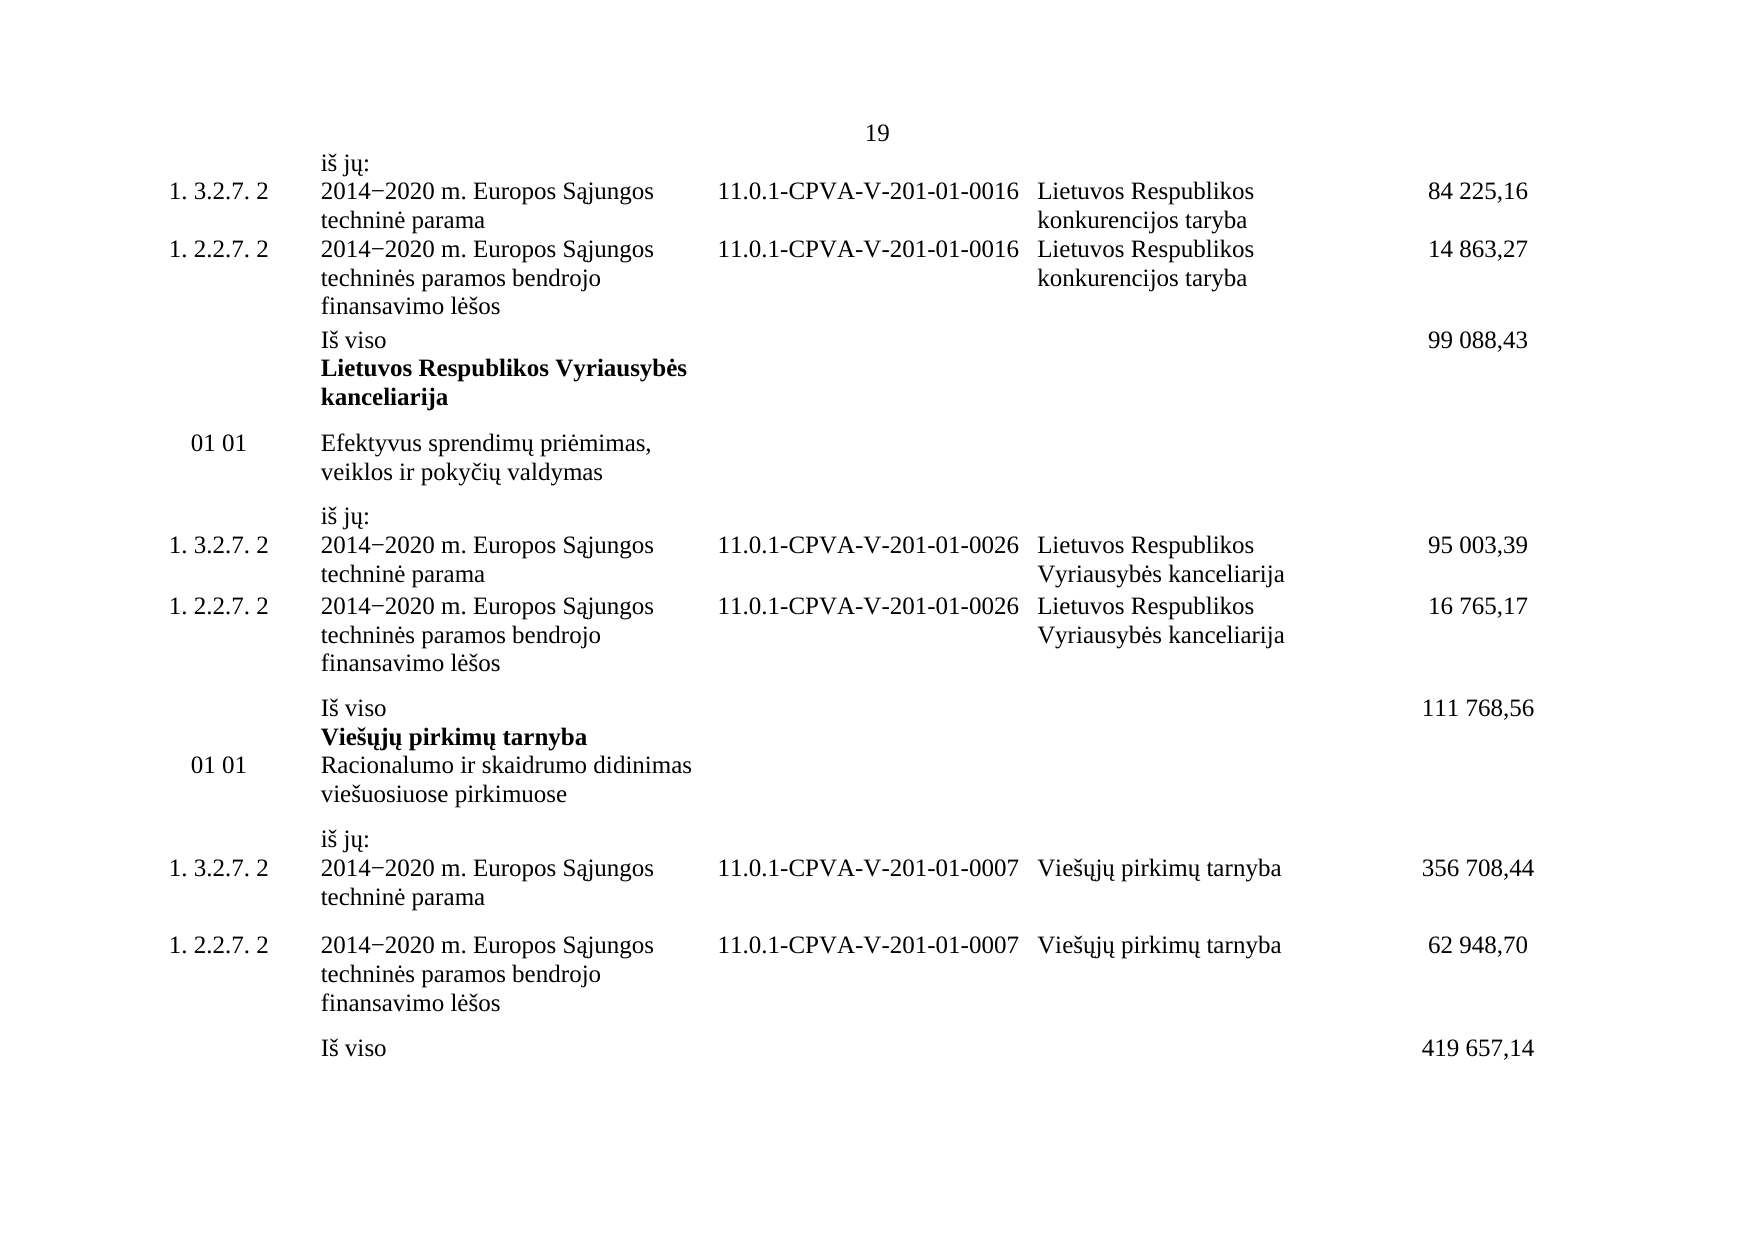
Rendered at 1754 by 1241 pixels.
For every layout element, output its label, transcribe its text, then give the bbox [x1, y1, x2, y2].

table_cell 11.0.1-CPVA-V-201-01-0016 [701, 234, 1036, 325]
table_cell Efektyvus sprendimų priėmimas, veiklos ir pokyčių valdymas [319, 428, 701, 501]
table_cell [701, 722, 1036, 751]
table_cell Lietuvos Respublikos konkurencijos taryba [1036, 176, 1341, 234]
table_cell Iš viso [319, 325, 701, 353]
table_cell 2014−2020 m. Europos Sąjungos techninės paramos bendrojo finansavimo lėšos [319, 930, 701, 1033]
table_cell [1341, 722, 1615, 751]
table_cell 01 01 [118, 751, 319, 824]
table_cell Viešųjų pirkimų tarnyba [1036, 930, 1341, 1033]
table_cell [1036, 1033, 1341, 1077]
table_cell [701, 824, 1036, 853]
table_cell 11.0.1-CPVA-V-201-01-0007 [701, 930, 1036, 1033]
table_cell 84 225,16 [1341, 176, 1615, 234]
table_cell 419 657,14 [1341, 1033, 1615, 1077]
table_cell 99 088,43 [1341, 325, 1615, 353]
table_cell 1. 2.2.7. 2 [118, 234, 319, 325]
table_cell [701, 693, 1036, 722]
table_cell 356 708,44 [1341, 853, 1615, 930]
table_cell iš jų: [319, 824, 701, 853]
table_cell [1036, 428, 1341, 501]
table_cell [1341, 148, 1615, 176]
table_cell 01 01 [118, 428, 319, 501]
table_cell Lietuvos Respublikos Vyriausybės kanceliarija [1036, 530, 1341, 591]
table_cell 2014−2020 m. Europos Sąjungos techninės paramos bendrojo finansavimo lėšos [319, 591, 701, 693]
table_cell 2014−2020 m. Europos Sąjungos techninė parama [319, 176, 701, 234]
table_cell Viešųjų pirkimų tarnyba [1036, 853, 1341, 930]
table_cell [1341, 428, 1615, 501]
table_cell [118, 722, 319, 751]
table_cell 11.0.1-CPVA-V-201-01-0016 [701, 176, 1036, 234]
table_cell [118, 501, 319, 530]
table_cell [118, 693, 319, 722]
table_cell Iš viso [319, 693, 701, 722]
table_cell Viešųjų pirkimų tarnyba [319, 722, 701, 751]
table_cell Racionalumo ir skaidrumo didinimas viešuosiuose pirkimuose [319, 751, 701, 824]
table_cell 1. 3.2.7. 2 [118, 176, 319, 234]
table_cell [701, 428, 1036, 501]
table_cell 1. 2.2.7. 2 [118, 930, 319, 1033]
table_cell 62 948,70 [1341, 930, 1615, 1033]
table_cell [1036, 501, 1341, 530]
table_cell [1036, 751, 1341, 824]
table_cell 95 003,39 [1341, 530, 1615, 591]
table_cell 2014−2020 m. Europos Sąjungos techninės paramos bendrojo finansavimo lėšos [319, 234, 701, 325]
table_cell [1341, 501, 1615, 530]
table_cell [118, 325, 319, 353]
table_cell 11.0.1-CPVA-V-201-01-0026 [701, 530, 1036, 591]
table_cell 16 765,17 [1341, 591, 1615, 693]
table_cell 2014−2020 m. Europos Sąjungos techninė parama [319, 853, 701, 930]
table_cell Iš viso [319, 1033, 701, 1077]
table_cell Lietuvos Respublikos konkurencijos taryba [1036, 234, 1341, 325]
table_cell [1036, 354, 1341, 428]
table_cell [118, 354, 319, 428]
table_cell Lietuvos Respublikos Vyriausybės kanceliarija [1036, 591, 1341, 693]
table_cell [1036, 722, 1341, 751]
table_cell 1. 2.2.7. 2 [118, 591, 319, 693]
table_cell 1. 3.2.7. 2 [118, 530, 319, 591]
table_cell [701, 1033, 1036, 1077]
table_cell [701, 354, 1036, 428]
table_cell 2014−2020 m. Europos Sąjungos techninė parama [319, 530, 701, 591]
table_cell [118, 1033, 319, 1077]
table_cell [701, 501, 1036, 530]
table_cell [701, 751, 1036, 824]
table_cell [1036, 693, 1341, 722]
table_cell [1036, 148, 1341, 176]
table_cell Lietuvos Respublikos Vyriausybės kanceliarija [319, 354, 701, 428]
table_cell 14 863,27 [1341, 234, 1615, 325]
table_cell [1036, 824, 1341, 853]
table_cell iš jų: [319, 148, 701, 176]
table_cell [1036, 325, 1341, 353]
table_cell [1341, 751, 1615, 824]
table_cell [1341, 354, 1615, 428]
table_cell [701, 325, 1036, 353]
table_cell 11.0.1-CPVA-V-201-01-0026 [701, 591, 1036, 693]
table_cell [118, 148, 319, 176]
table_cell [701, 148, 1036, 176]
table_cell [118, 824, 319, 853]
table_cell 1. 3.2.7. 2 [118, 853, 319, 930]
table_cell 111 768,56 [1341, 693, 1615, 722]
table_cell [1341, 824, 1615, 853]
table_cell 11.0.1-CPVA-V-201-01-0007 [701, 853, 1036, 930]
table_cell iš jų: [319, 501, 701, 530]
